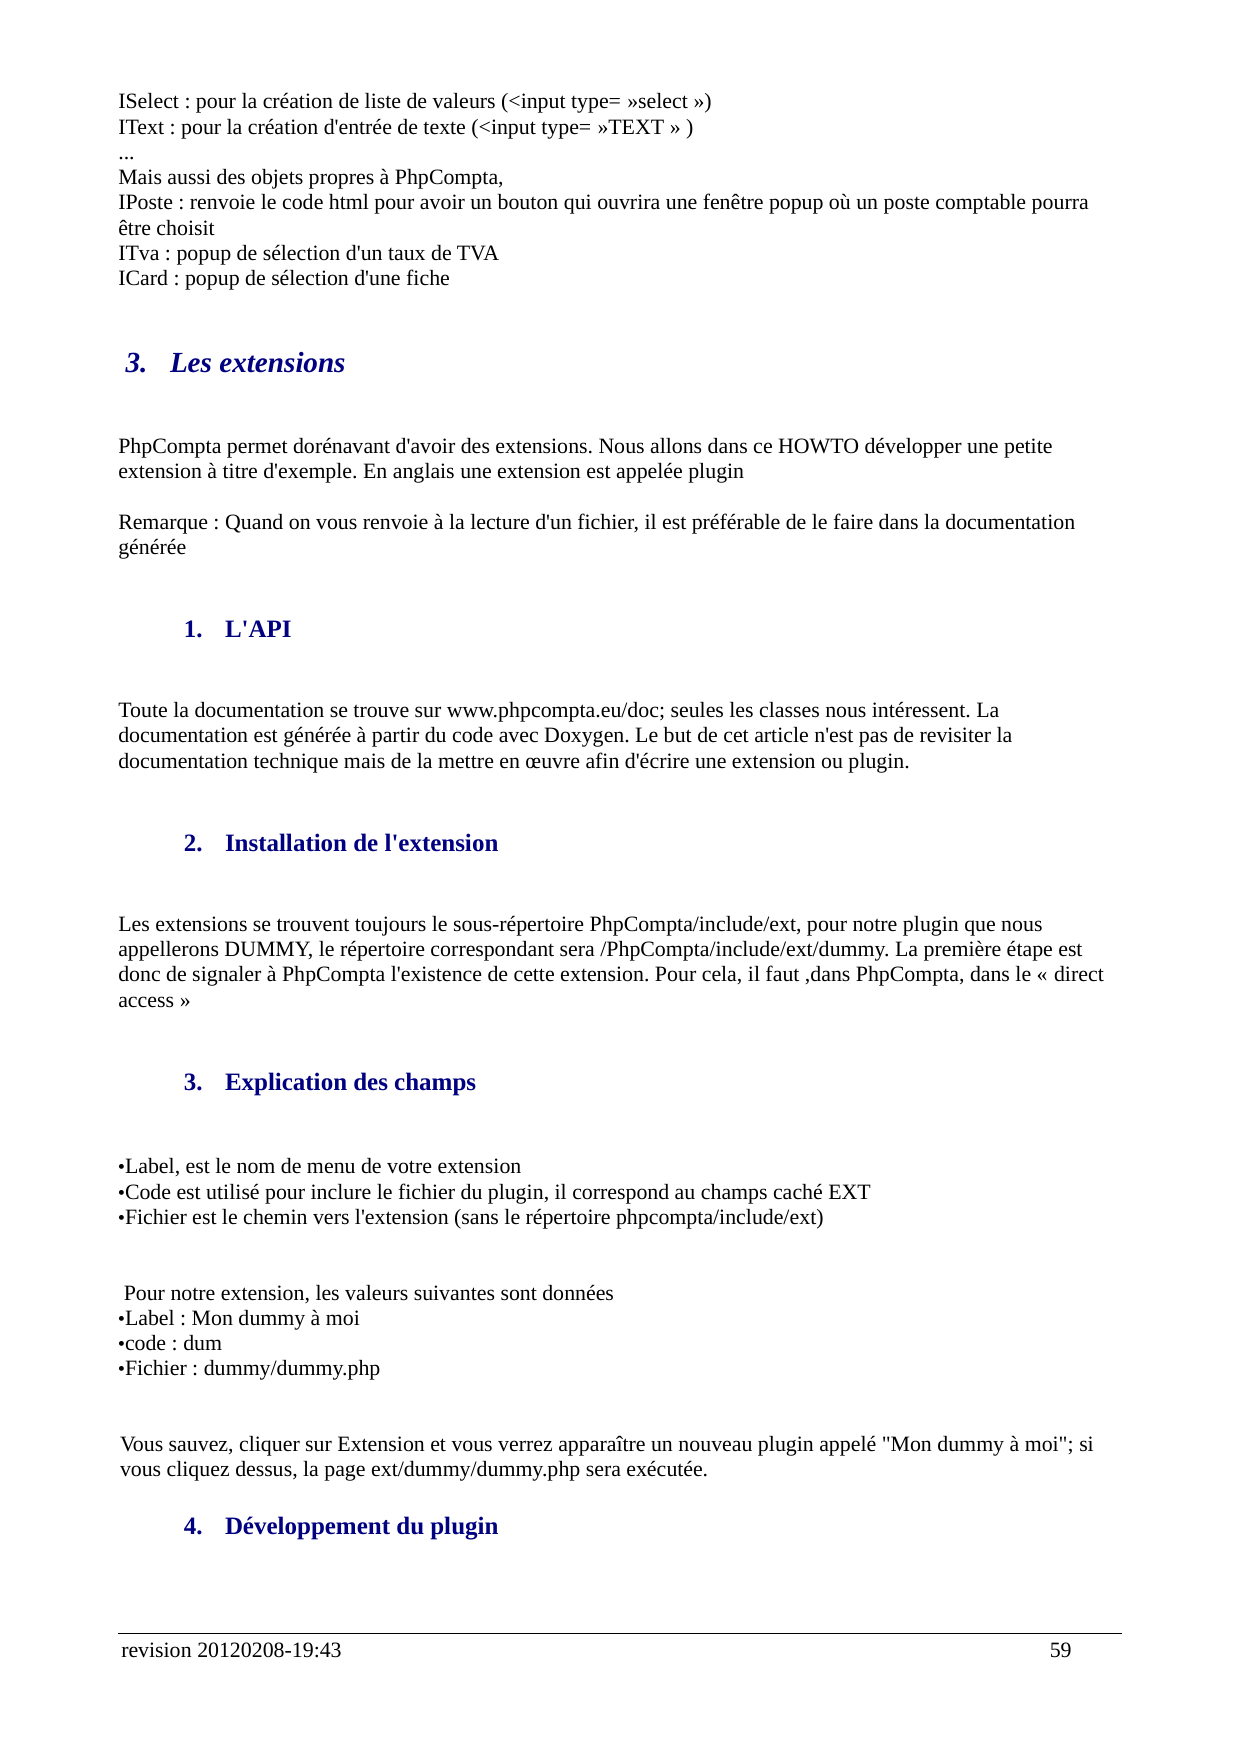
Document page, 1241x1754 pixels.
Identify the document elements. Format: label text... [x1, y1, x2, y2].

text IText : pour la création d'entrée de texte (<input type= »TEXT » ) [118, 114, 1122, 139]
text Les extensions se trouvent toujours le sous-répertoire PhpCompta/include/ext, pour notre plugin que nous appellerons DUMMY, le répertoire correspondant sera /PhpCompta/include/ext/dummy. La première étape est donc de signaler à PhpCompta l'existence de cette extension. Pour cela, il faut ,dans PhpCompta, dans le « direct access » [118, 886, 1122, 1037]
text IPoste : renvoie le code html pour avoir un bouton qui ouvrira une fenêtre popup où un poste comptable pourra être choisit [118, 189, 1122, 240]
subtitle Les extensions [118, 345, 1122, 378]
list code : dum [118, 1330, 1122, 1355]
list Vous sauvez, cliquer sur Extension et vous verrez apparaître un nouveau plugin appelé "Mon dummy à moi"; si vous cliquez dessus, la page ext/dummy/dummy.php sera exécutée. [118, 1380, 1122, 1481]
text Mais aussi des objets propres à PhpCompta, [118, 164, 1122, 189]
subtitle Installation de l'extension [177, 828, 1122, 856]
list Fichier : dummy/dummy.php [118, 1355, 1122, 1380]
text ITva : popup de sélection d'un taux de TVA [118, 240, 1122, 265]
text ICard : popup de sélection d'une fiche [118, 265, 1122, 290]
text Pour notre extension, les valeurs suivantes sont données [118, 1279, 1122, 1305]
text PhpCompta permet dorénavant d'avoir des extensions. Nous allons dans ce HOWTO développer une petite extension à titre d'exemple. En anglais une extension est appelée plugin Remarque : Quand on vous renvoie à la lecture d'un fichier, il est préférable de le faire dans la documentation générée [118, 408, 1122, 559]
list Label, est le nom de menu de votre extension [118, 1153, 1122, 1179]
subtitle Développement du plugin [177, 1511, 1122, 1539]
text ISelect : pour la création de liste de valeurs (<input type= »select ») [118, 88, 1122, 114]
subtitle Explication des champs [177, 1067, 1122, 1124]
text Toute la documentation se trouve sur www.phpcompta.eu/doc; seules les classes nous intéressent. La documentation est générée à partir du code avec Doxygen. Le but de cet article n'est pas de revisiter la documentation technique mais de la mettre en œuvre afin d'écrire une extension ou plugin. [118, 672, 1122, 798]
list Code est utilisé pour inclure le fichier du plugin, il correspond au champs caché EXT [118, 1179, 1122, 1204]
list Label : Mon dummy à moi [118, 1305, 1122, 1330]
text ... [118, 139, 1122, 164]
list Fichier est le chemin vers l'extension (sans le répertoire phpcompta/include/ext) [118, 1204, 1122, 1229]
subtitle L'API [177, 614, 1122, 643]
